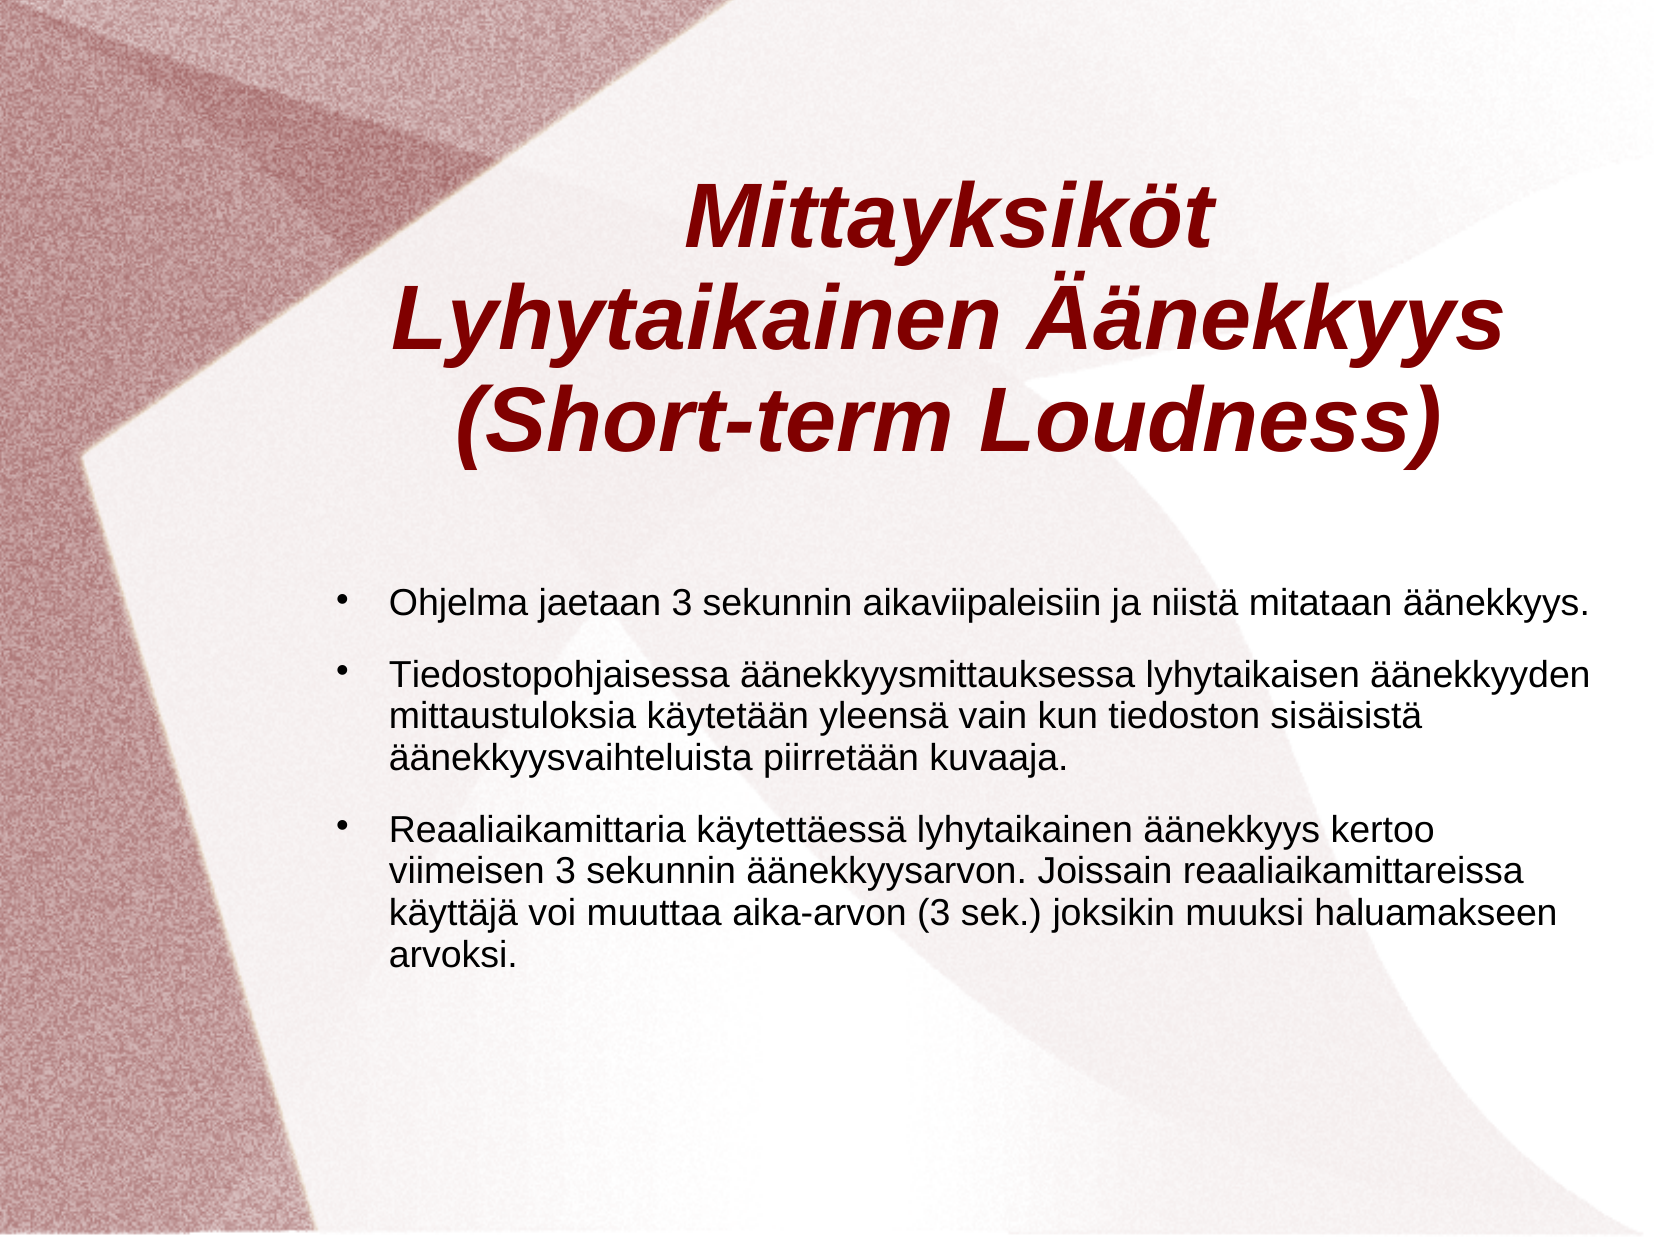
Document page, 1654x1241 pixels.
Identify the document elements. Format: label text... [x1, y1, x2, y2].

title Mittayksiköt Lyhytaikainen Äänekkyys (Short-term Loudness) [318, 159, 1580, 473]
picture [0, 0, 1654, 1241]
list Ohjelma jaetaan 3 sekunnin aikaviipaleisiin ja niistä mitataan äänekkyys. Tiedostopohjaisessa äänekkyysmittauksessa lyhytaikaisen äänekkyyden mittaustuloksia käytetään yleensä vain kun tiedoston sisäisistä äänekkyysvaihteluista piirretään kuvaaja. Reaaliaikamittaria käytettäessä lyhytaikainen äänekkyys kertoo viimeisen 3 sekunnin äänekkyysarvon. Joissain reaaliaikamittareissa käyttäjä voi muuttaa aika-arvon (3 sek.) joksikin muuksi haluamakseen arvoksi. [318, 578, 1595, 1020]
